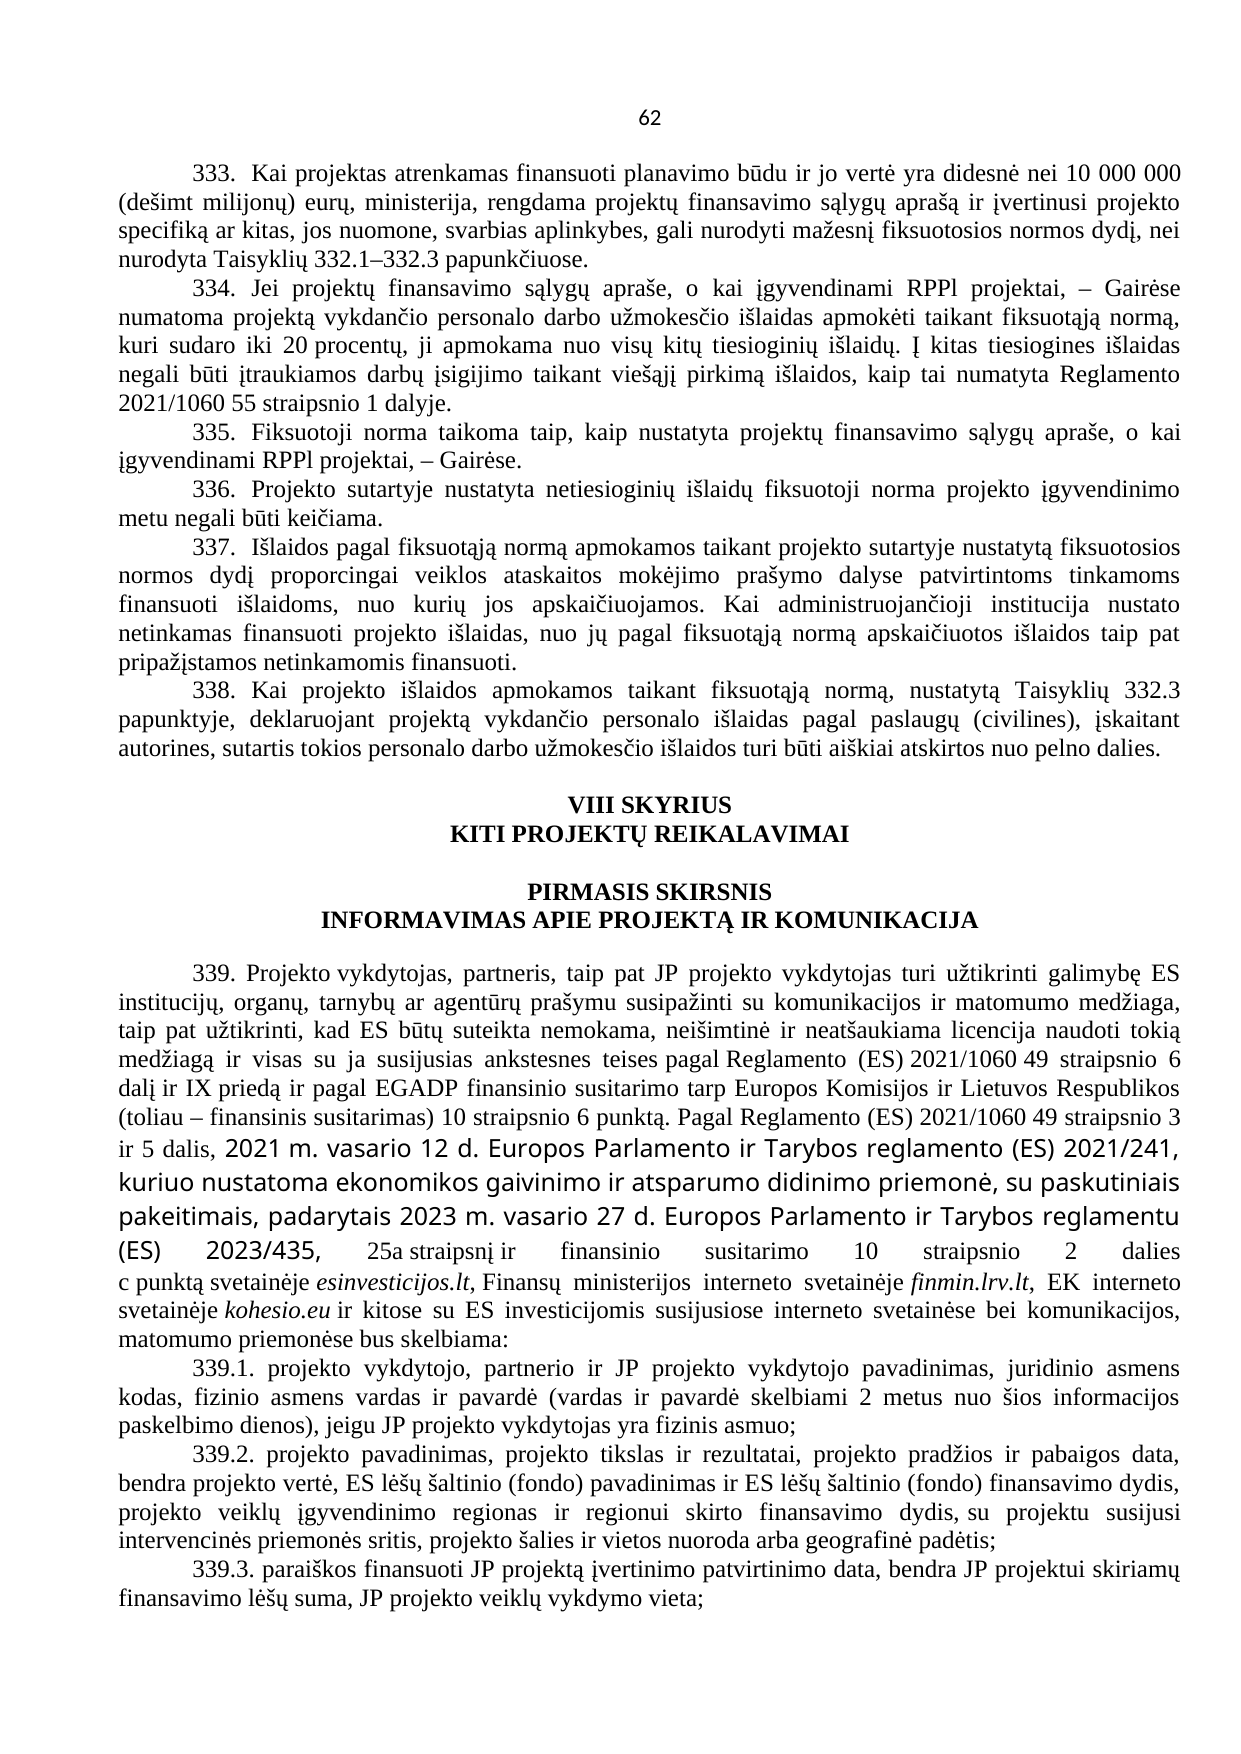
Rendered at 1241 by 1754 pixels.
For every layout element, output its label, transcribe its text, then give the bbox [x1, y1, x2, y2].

text 337. Išlaidos pagal fiksuotąją normą apmokamos taikant projekto sutartyje nustatytą fiksuotosios normos dydį proporcingai veiklos ataskaitos mokėjimo prašymo dalyse patvirtintoms tinkamoms finansuoti išlaidoms, nuo kurių jos apskaičiuojamos. Kai administruojančioji institucija nustato netinkamas finansuoti projekto išlaidas, nuo jų pagal fiksuotąją normą apskaičiuotos išlaidos taip pat pripažįstamos netinkamomis finansuoti. [118, 532, 1181, 675]
text 334. Jei projektų finansavimo sąlygų apraše, o kai įgyvendinami RPPl projektai, – Gairėse numatoma projektą vykdančio personalo darbo užmokesčio išlaidas apmokėti taikant fiksuotąją normą, kuri sudaro iki 20 procentų, ji apmokama nuo visų kitų tiesioginių išlaidų. Į kitas tiesiogines išlaidas negali būti įtraukiamos darbų įsigijimo taikant viešąjį pirkimą išlaidos, kaip tai numatyta Reglamento 2021/1060 55 straipsnio 1 dalyje. [118, 273, 1181, 417]
text 339.1. projekto vykdytojo, partnerio ir JP projekto vykdytojo pavadinimas, juridinio asmens kodas, fizinio asmens vardas ir pavardė (vardas ir pavardė skelbiami 2 metus nuo šios informacijos paskelbimo dienos), jeigu JP projekto vykdytojas yra fizinis asmuo; [118, 1353, 1181, 1439]
subtitle INFORMAVIMAS APIE PROJEKTĄ IR KOMUNIKACIJA [118, 905, 1181, 934]
text 333. Kai projektas atrenkamas finansuoti planavimo būdu ir jo vertė yra didesnė nei 10 000 000 (dešimt milijonų) eurų, ministerija, rengdama projektų finansavimo sąlygų aprašą ir įvertinusi projekto specifiką ar kitas, jos nuomone, svarbias aplinkybes, gali nurodyti mažesnį fiksuotosios normos dydį, nei nurodyta Taisyklių 332.1–332.3 papunkčiuose. [118, 158, 1181, 273]
text VIII SKYRIUS [118, 790, 1181, 819]
text 338. Kai projekto išlaidos apmokamos taikant fiksuotąją normą, nustatytą Taisyklių 332.3 papunktyje, deklaruojant projektą vykdančio personalo išlaidas pagal paslaugų (civilines), įskaitant autorines, sutartis tokios personalo darbo užmokesčio išlaidos turi būti aiškiai atskirtos nuo pelno dalies. [118, 675, 1181, 762]
text 339. Projekto vykdytojas, partneris, taip pat JP projekto vykdytojas turi užtikrinti galimybę ES institucijų, organų, tarnybų ar agentūrų prašymu susipažinti su komunikacijos ir matomumo medžiaga, taip pat užtikrinti, kad ES būtų suteikta nemokama, neišimtinė ir neatšaukiama licencija naudoti tokią medžiagą ir visas su ja susijusias ankstesnes teises pagal Reglamento (ES) 2021/1060 49 straipsnio 6 dalį ir IX priedą ir pagal EGADP finansinio susitarimo tarp Europos Komisijos ir Lietuvos Respublikos (toliau – finansinis susitarimas) 10 straipsnio 6 punktą. Pagal Reglamento (ES) 2021/1060 49 straipsnio 3 ir 5 dalis, 2021 m. vasario 12 d. Europos Parlamento ir Tarybos reglamento (ES) 2021/241, kuriuo nustatoma ekonomikos gaivinimo ir atsparumo didinimo priemonė, su paskutiniais pakeitimais, padarytais 2023 m. vasario 27 d. Europos Parlamento ir Tarybos reglamentu (ES) 2023/435, 25a straipsnį ir finansinio susitarimo 10 straipsnio 2 dalies c punktą svetainėje esinvesticijos.lt, Finansų ministerijos interneto svetainėje finmin.lrv.lt, EK interneto svetainėje kohesio.eu ir kitose su ES investicijomis susijusiose interneto svetainėse bei komunikacijos, matomumo priemonėse bus skelbiama: [118, 958, 1181, 1353]
subtitle PIRMASIS SKIRSNIS [118, 877, 1181, 905]
text 339.3. paraiškos finansuoti JP projektą įvertinimo patvirtinimo data, bendra JP projektui skiriamų finansavimo lėšų suma, JP projekto veiklų vykdymo vieta; [118, 1554, 1181, 1612]
text 336. Projekto sutartyje nustatyta netiesioginių išlaidų fiksuotoji norma projekto įgyvendinimo metu negali būti keičiama. [118, 474, 1181, 532]
text KITI PROJEKTŲ REIKALAVIMAI [118, 819, 1181, 848]
text 335. Fiksuotoji norma taikoma taip, kaip nustatyta projektų finansavimo sąlygų apraše, o kai įgyvendinami RPPl projektai, – Gairėse. [118, 417, 1181, 474]
text 339.2. projekto pavadinimas, projekto tikslas ir rezultatai, projekto pradžios ir pabaigos data, bendra projekto vertė, ES lėšų šaltinio (fondo) pavadinimas ir ES lėšų šaltinio (fondo) finansavimo dydis, projekto veiklų įgyvendinimo regionas ir regionui skirto finansavimo dydis, su projektu susijusi intervencinės priemonės sritis, projekto šalies ir vietos nuoroda arba geografinė padėtis; [118, 1439, 1181, 1554]
